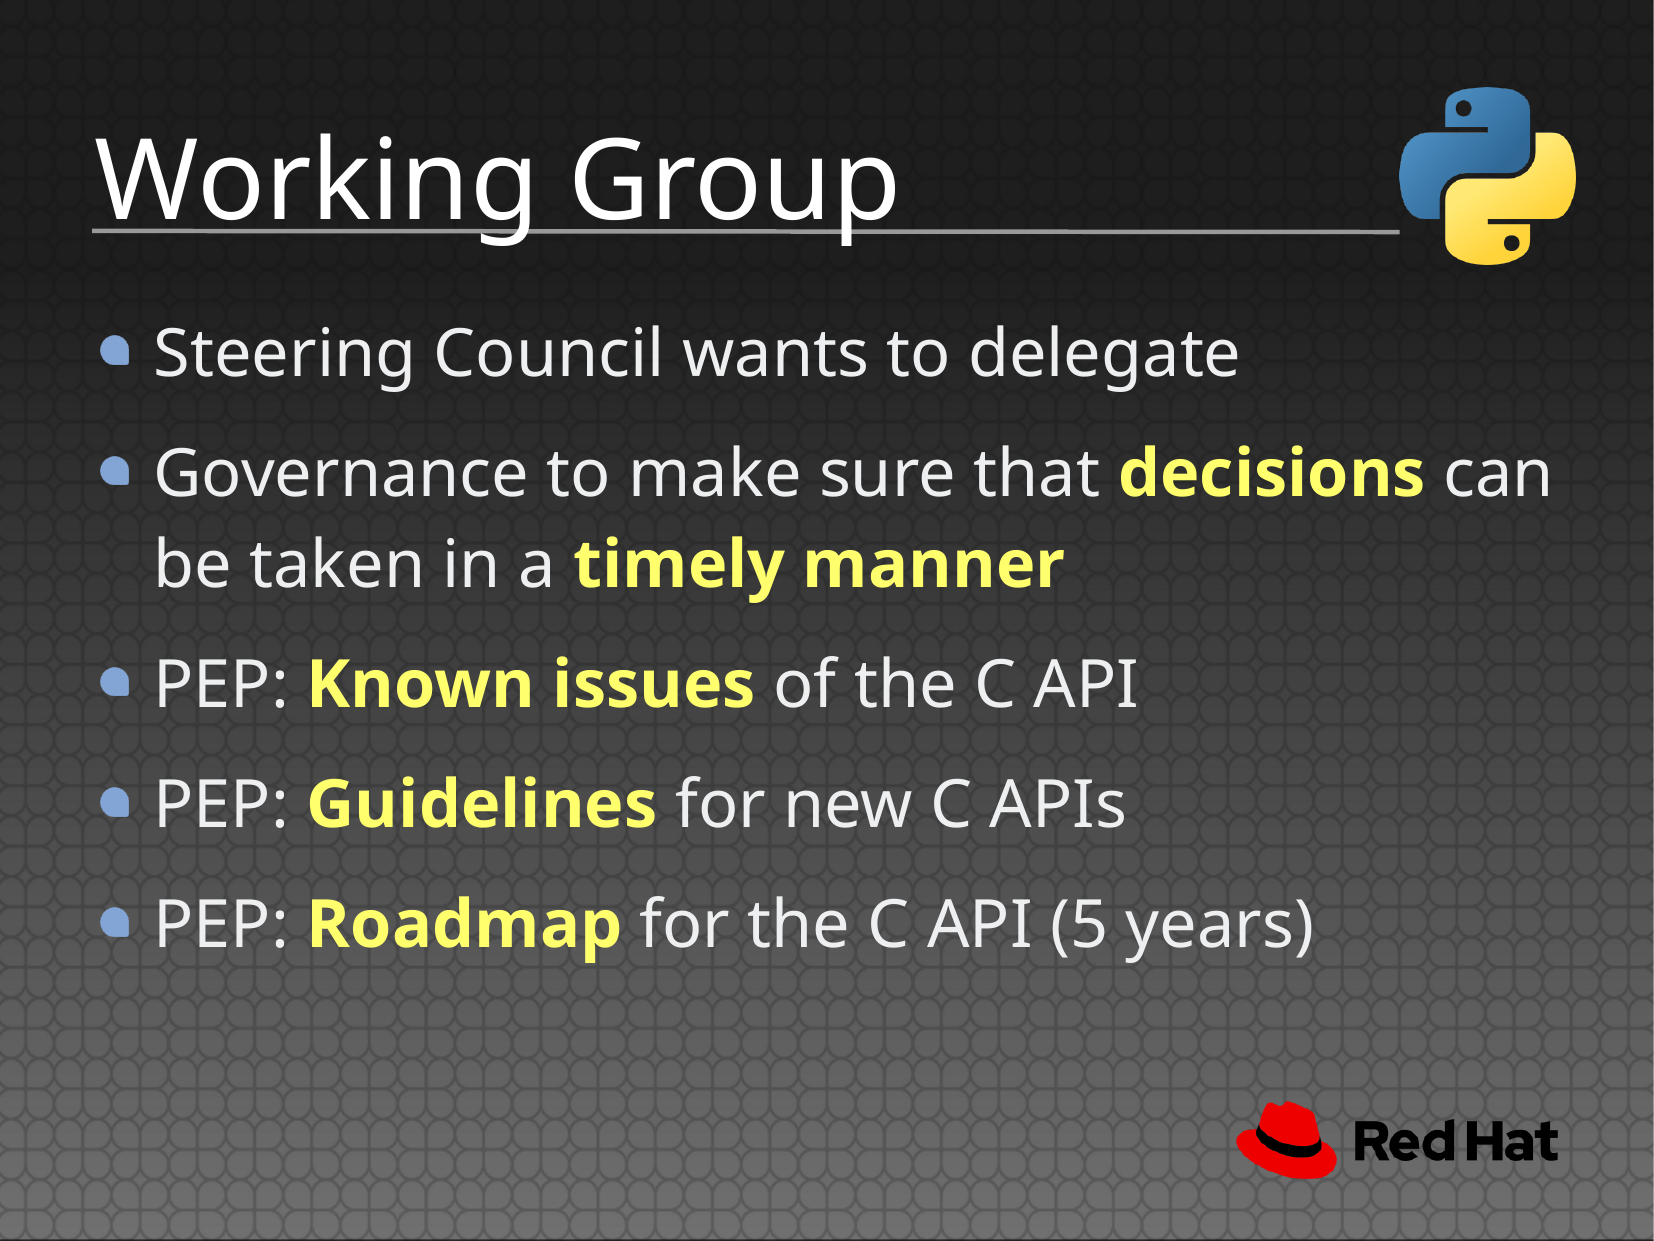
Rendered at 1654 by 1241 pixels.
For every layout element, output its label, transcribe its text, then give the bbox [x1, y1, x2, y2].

list Steering Council wants to delegate Governance to make sure that decisions can be taken in a timely manner PEP: Known issues of the C API PEP: Guidelines for new C APIs PEP: Roadmap for the C API (5 years) [82, 304, 1571, 1045]
picture [0, 0, 1654, 1241]
title Working Group [94, 100, 1426, 251]
